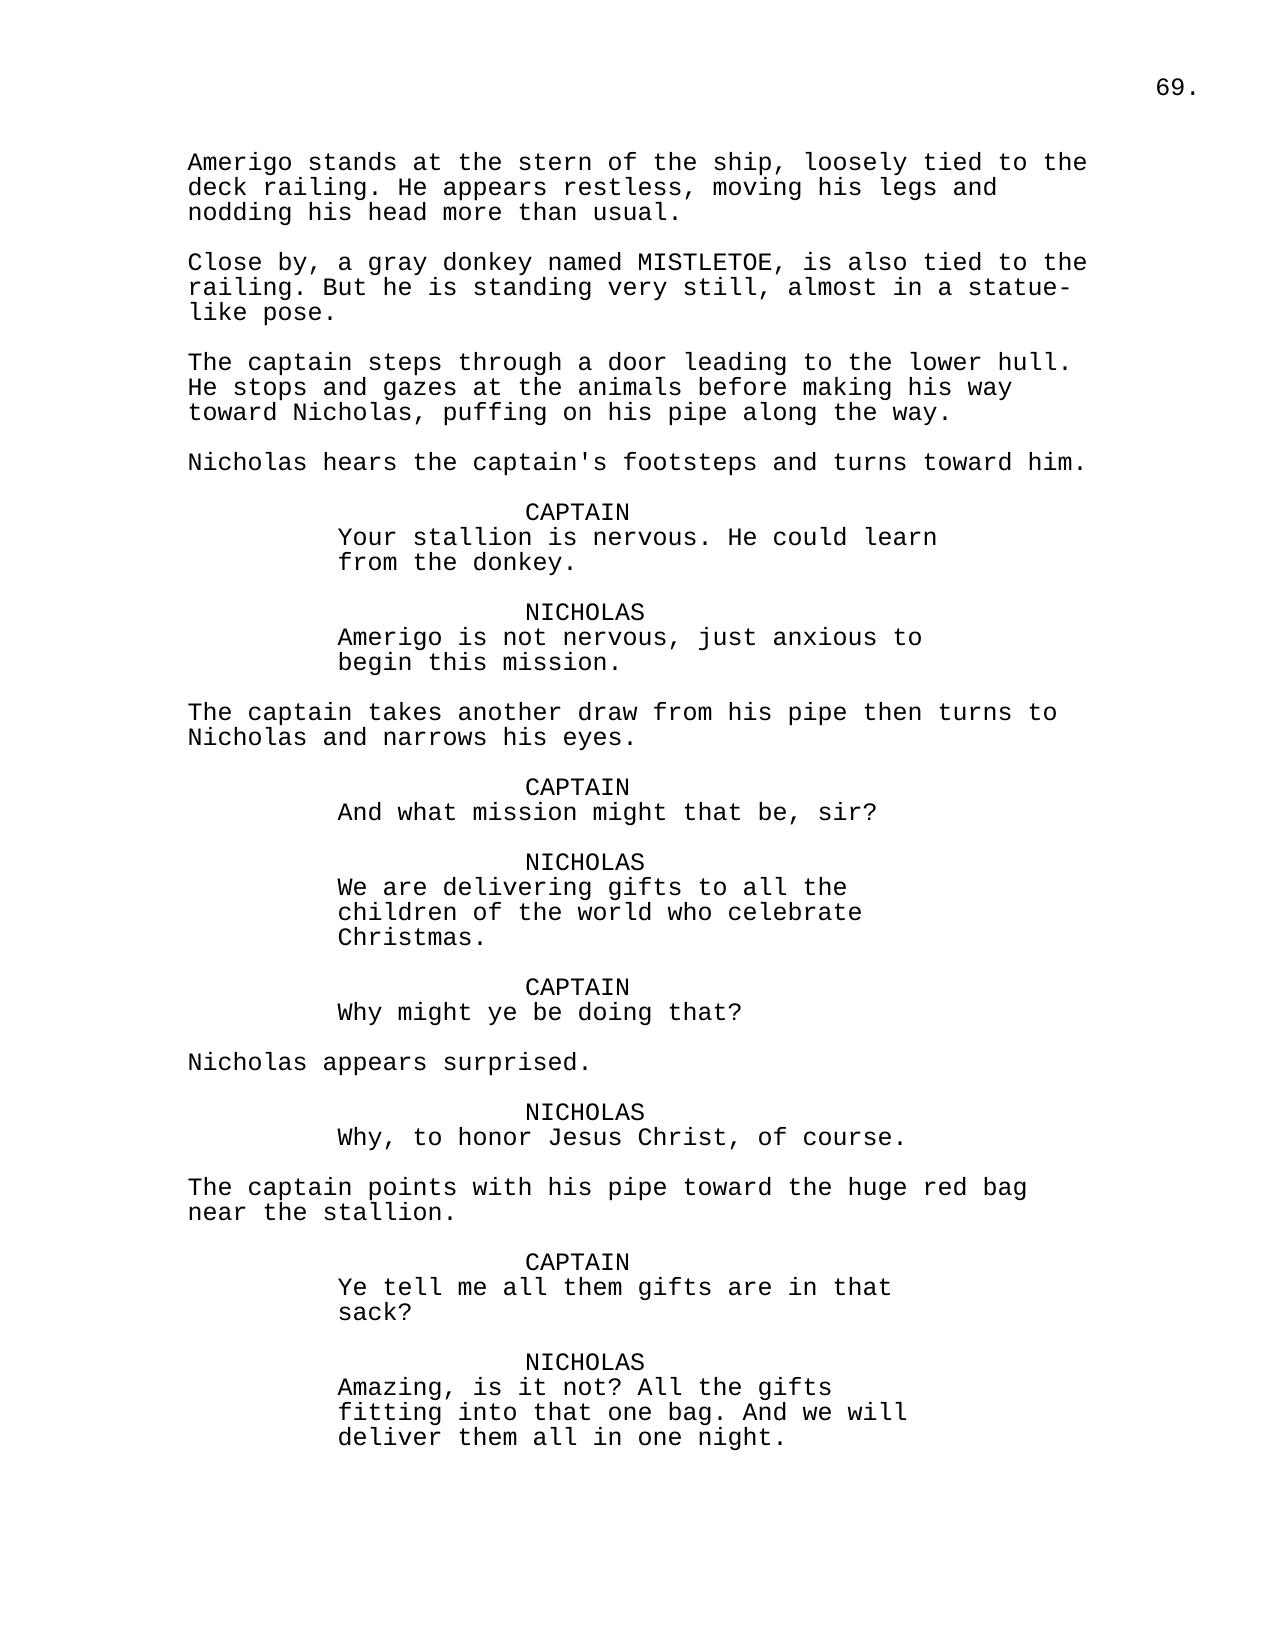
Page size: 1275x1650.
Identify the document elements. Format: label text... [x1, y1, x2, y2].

text Amazing, is it not? All the gifts fitting into that one bag. And we will deliver them all in one night. [337, 1375, 937, 1450]
text Nicholas [525, 1350, 1087, 1375]
text Close by, a gray donkey named MISTLETOE, is also tied to the railing. But he is standing very still, almost in a statue-like pose. [187, 250, 1087, 325]
text The captain points with his pipe toward the huge red bag near the stallion. [187, 1175, 1087, 1225]
text Your stallion is nervous. He could learn from the donkey. [337, 525, 937, 575]
text Nicholas [525, 850, 1087, 875]
text Ye tell me all them gifts are in that sack? [337, 1275, 937, 1325]
text Nicholas hears the captain's footsteps and turns toward him. [187, 450, 1087, 475]
text Nicholas [525, 1100, 1087, 1125]
text Captain [525, 975, 1087, 1000]
text Amerigo stands at the stern of the ship, loosely tied to the deck railing. He appears restless, moving his legs and nodding his head more than usual. [187, 150, 1087, 225]
text Why might ye be doing that? [337, 1000, 937, 1025]
text Why, to honor Jesus Christ, of course. [337, 1125, 937, 1150]
text The captain steps through a door leading to the lower hull. He stops and gazes at the animals before making his way toward Nicholas, puffing on his pipe along the way. [187, 350, 1087, 425]
text Amerigo is not nervous, just anxious to begin this mission. [337, 625, 937, 675]
text Captain [525, 1250, 1087, 1275]
text And what mission might that be, sir? [337, 800, 937, 825]
text Captain [525, 500, 1087, 525]
text Nicholas [525, 600, 1087, 625]
text Nicholas appears surprised. [187, 1050, 1087, 1075]
text Captain [525, 775, 1087, 800]
text The captain takes another draw from his pipe then turns to Nicholas and narrows his eyes. [187, 700, 1087, 750]
text We are delivering gifts to all the children of the world who celebrate Christmas. [337, 875, 937, 950]
